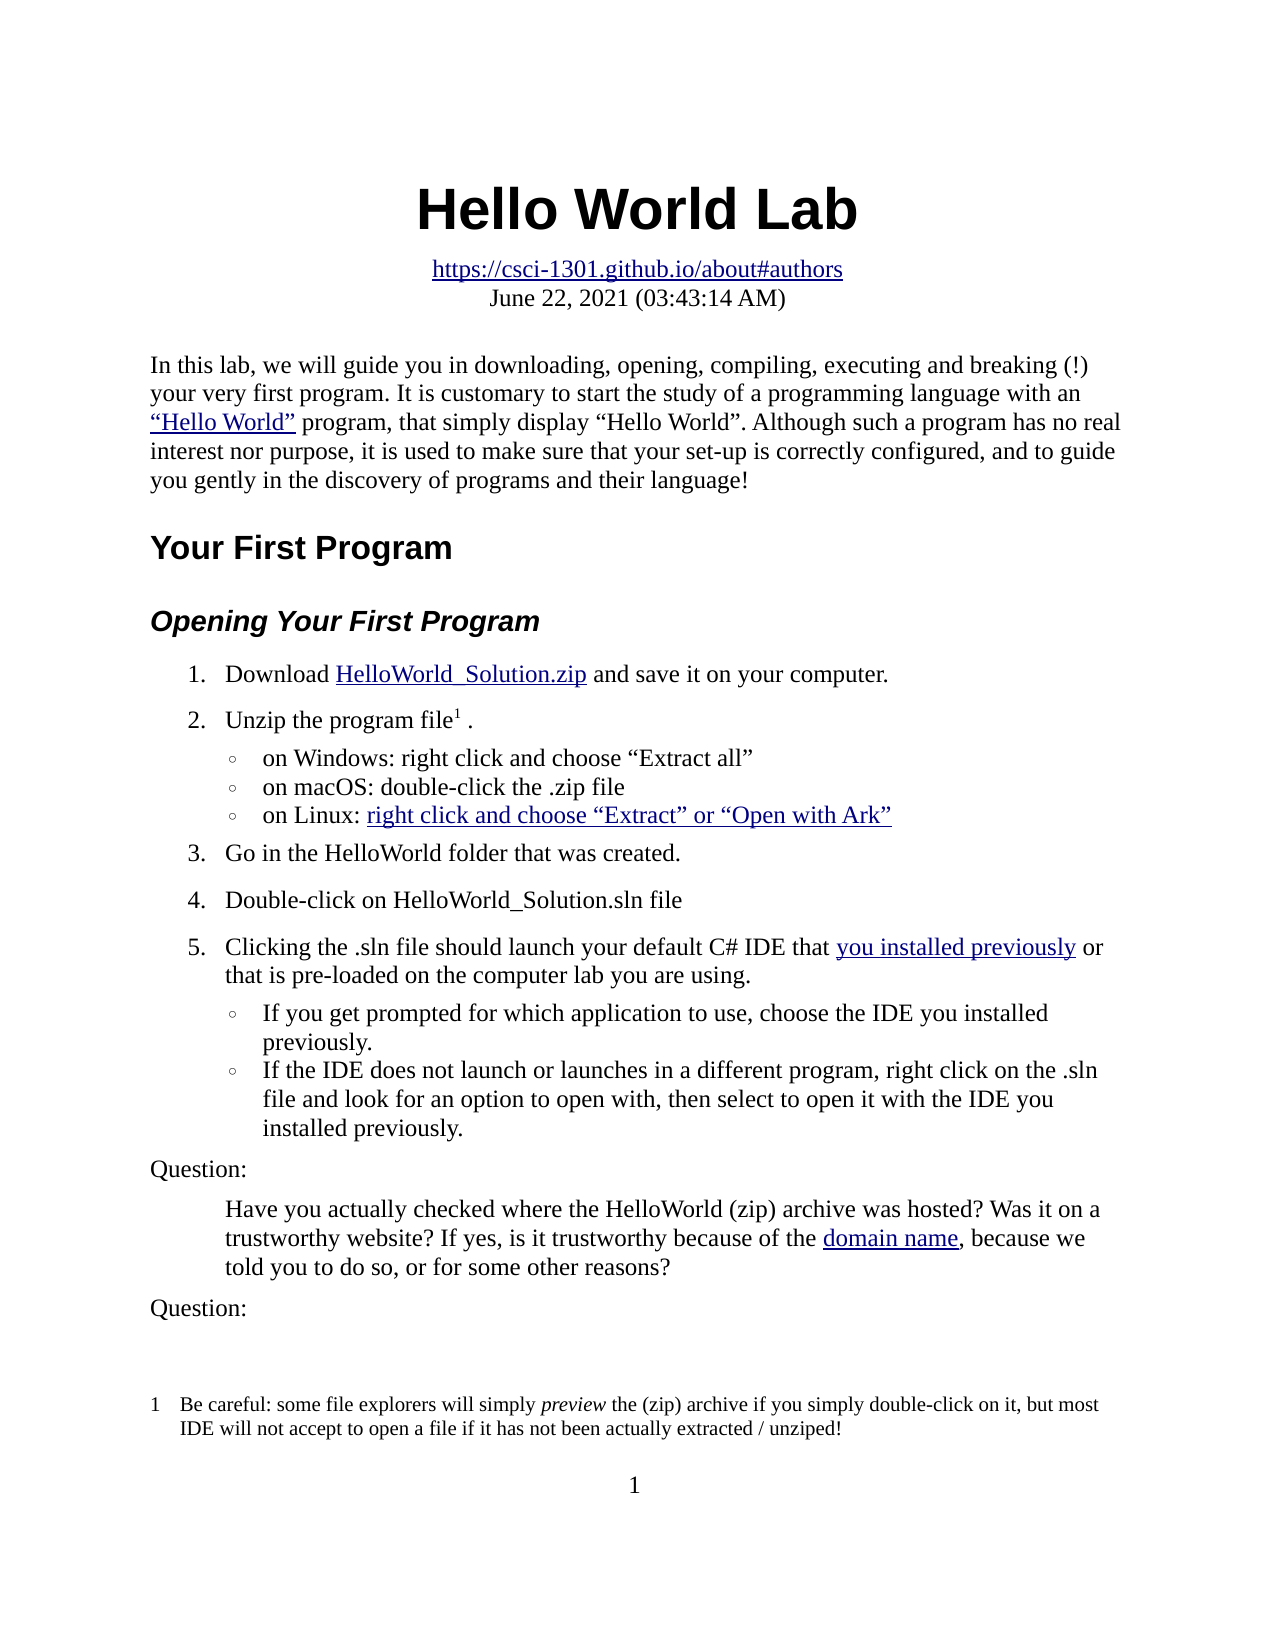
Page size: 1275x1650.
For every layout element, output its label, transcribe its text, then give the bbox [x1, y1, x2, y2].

list Unzip the program file . [187, 705, 1125, 734]
title Hello World Lab [150, 175, 1125, 242]
list If the IDE does not launch or launches in a different program, right click on the .sln file and look for an option to open with, then select to open it with the IDE you installed previously. [225, 1056, 1125, 1142]
text Question: [150, 1154, 1125, 1182]
subtitle Opening Your First Program [150, 604, 1125, 637]
list Double-click on HelloWorld_Solution.sln file [187, 885, 1125, 914]
list on Windows: right click and choose “Extract all” [225, 743, 1125, 772]
text June 22, 2021 (03:43:14 AM) [150, 283, 1125, 312]
list on macOS: double-click the .zip file [225, 772, 1125, 801]
list Go in the HelloWorld folder that was created. [187, 838, 1125, 867]
list Download HelloWorld_Solution.zip and save it on your computer. [187, 659, 1125, 687]
text Have you actually checked where the HelloWorld (zip) archive was hosted? Was it on a trustworthy website? If yes, is it trustworthy because of the domain name, because we told you to do so, or for some other reasons? [225, 1194, 1125, 1281]
subtitle Your First Program [150, 527, 1125, 566]
text Question: [150, 1293, 1125, 1321]
list Clicking the .sln file should launch your default C# IDE that you installed previously or that is pre-loaded on the computer lab you are using. [187, 932, 1125, 989]
text https://csci-1301.github.io/about#authors [150, 254, 1125, 283]
list If you get prompted for which application to use, choose the IDE you installed previously. [225, 998, 1125, 1056]
text In this lab, we will guide you in downloading, opening, compiling, executing and breaking (!) your very first program. It is customary to start the study of a programming language with an “Hello World” program, that simply display “Hello World”. Although such a program has no real interest nor purpose, it is used to make sure that your set-up is correctly configured, and to guide you gently in the discovery of programs and their language! [150, 350, 1125, 493]
list on Linux: right click and choose “Extract” or “Open with Ark” [225, 801, 1125, 829]
list Be careful: some file explorers will simply preview the (zip) archive if you simply double-click on it, but most IDE will not accept to open a file if it has not been actually extracted / unziped! [150, 1392, 1125, 1440]
